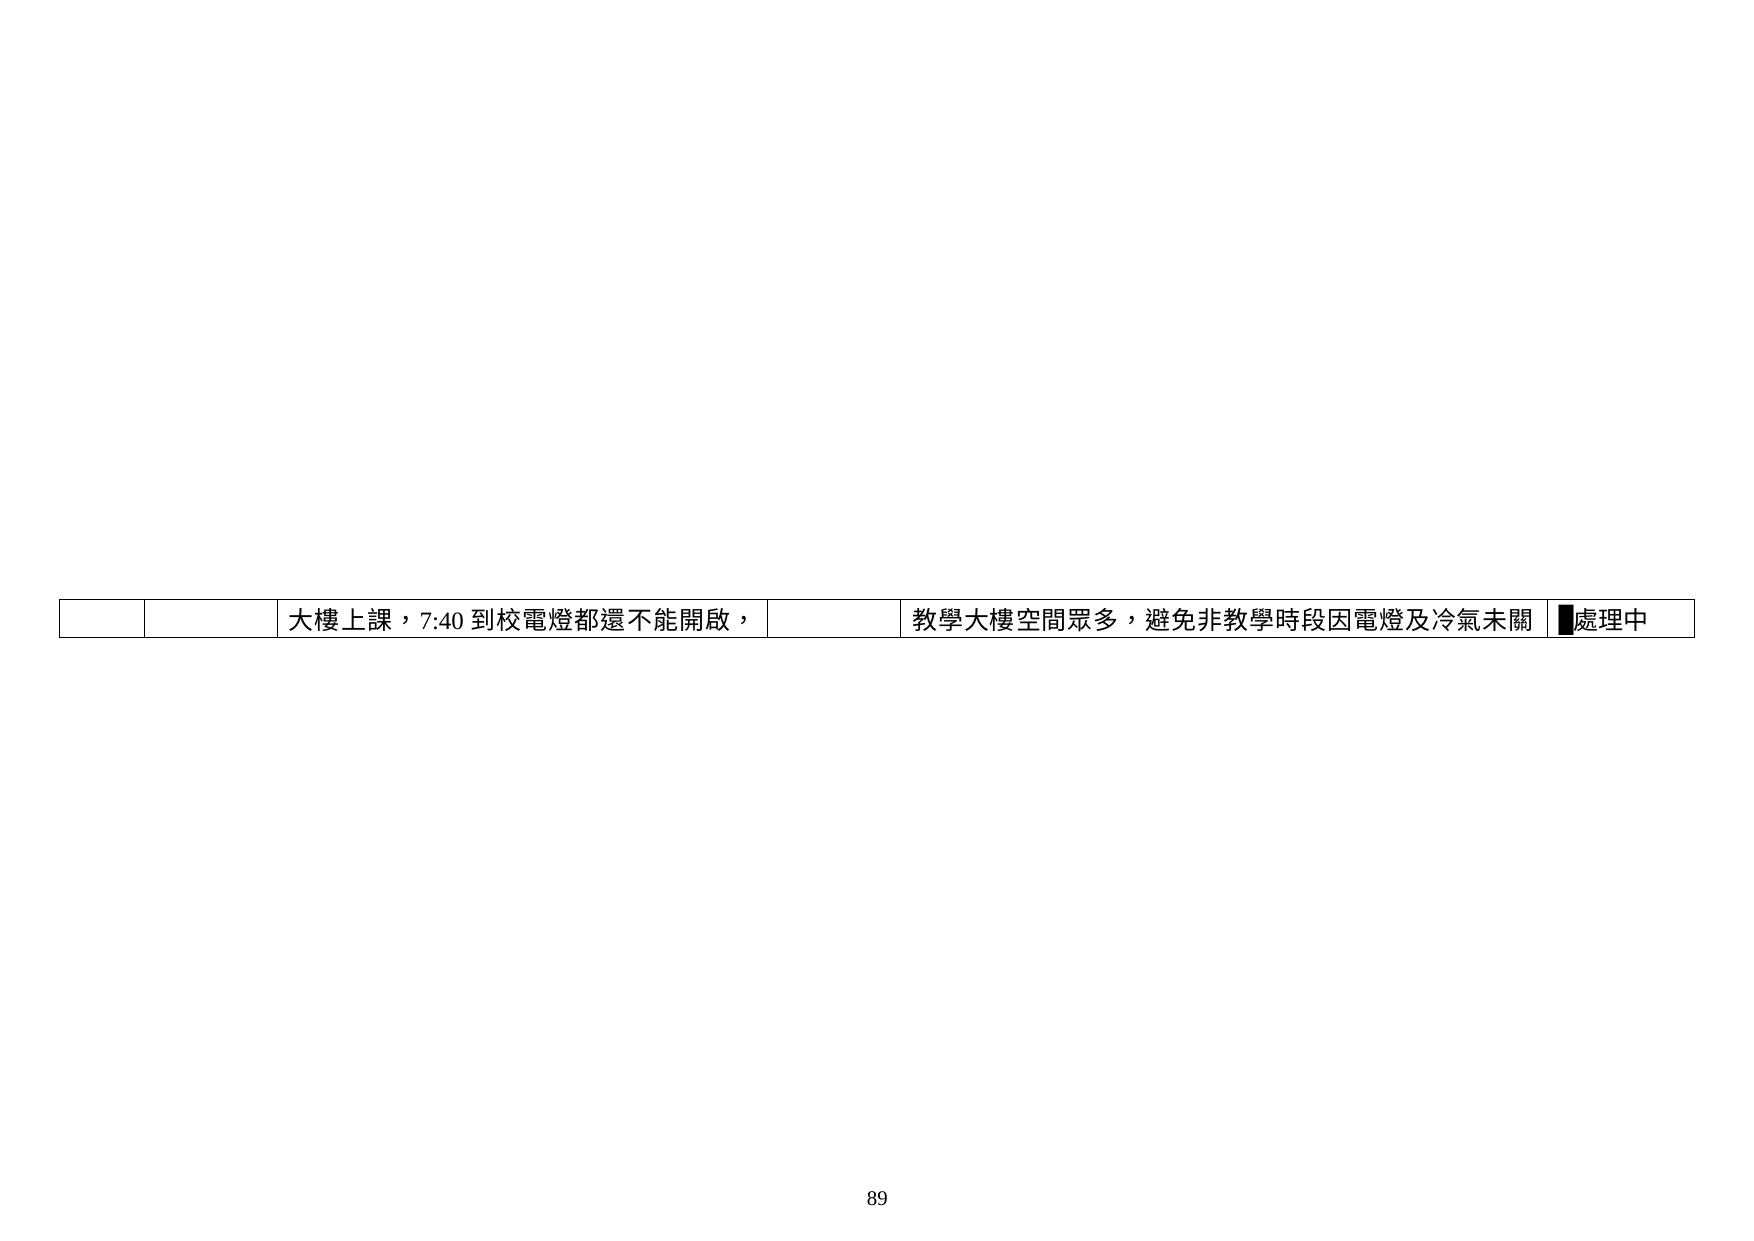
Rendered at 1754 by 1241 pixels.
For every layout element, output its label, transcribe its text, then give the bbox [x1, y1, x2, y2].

table_cell [768, 600, 900, 637]
table_cell [145, 600, 277, 637]
table_cell 教學大樓空間眾多，避免非教學時段因電燈及冷氣未關 [901, 600, 1547, 637]
table_cell █處理中 [1548, 600, 1694, 637]
table_cell [60, 600, 144, 637]
table_cell 大樓上課，7:40到校電燈都還不能開啟， [278, 600, 767, 637]
